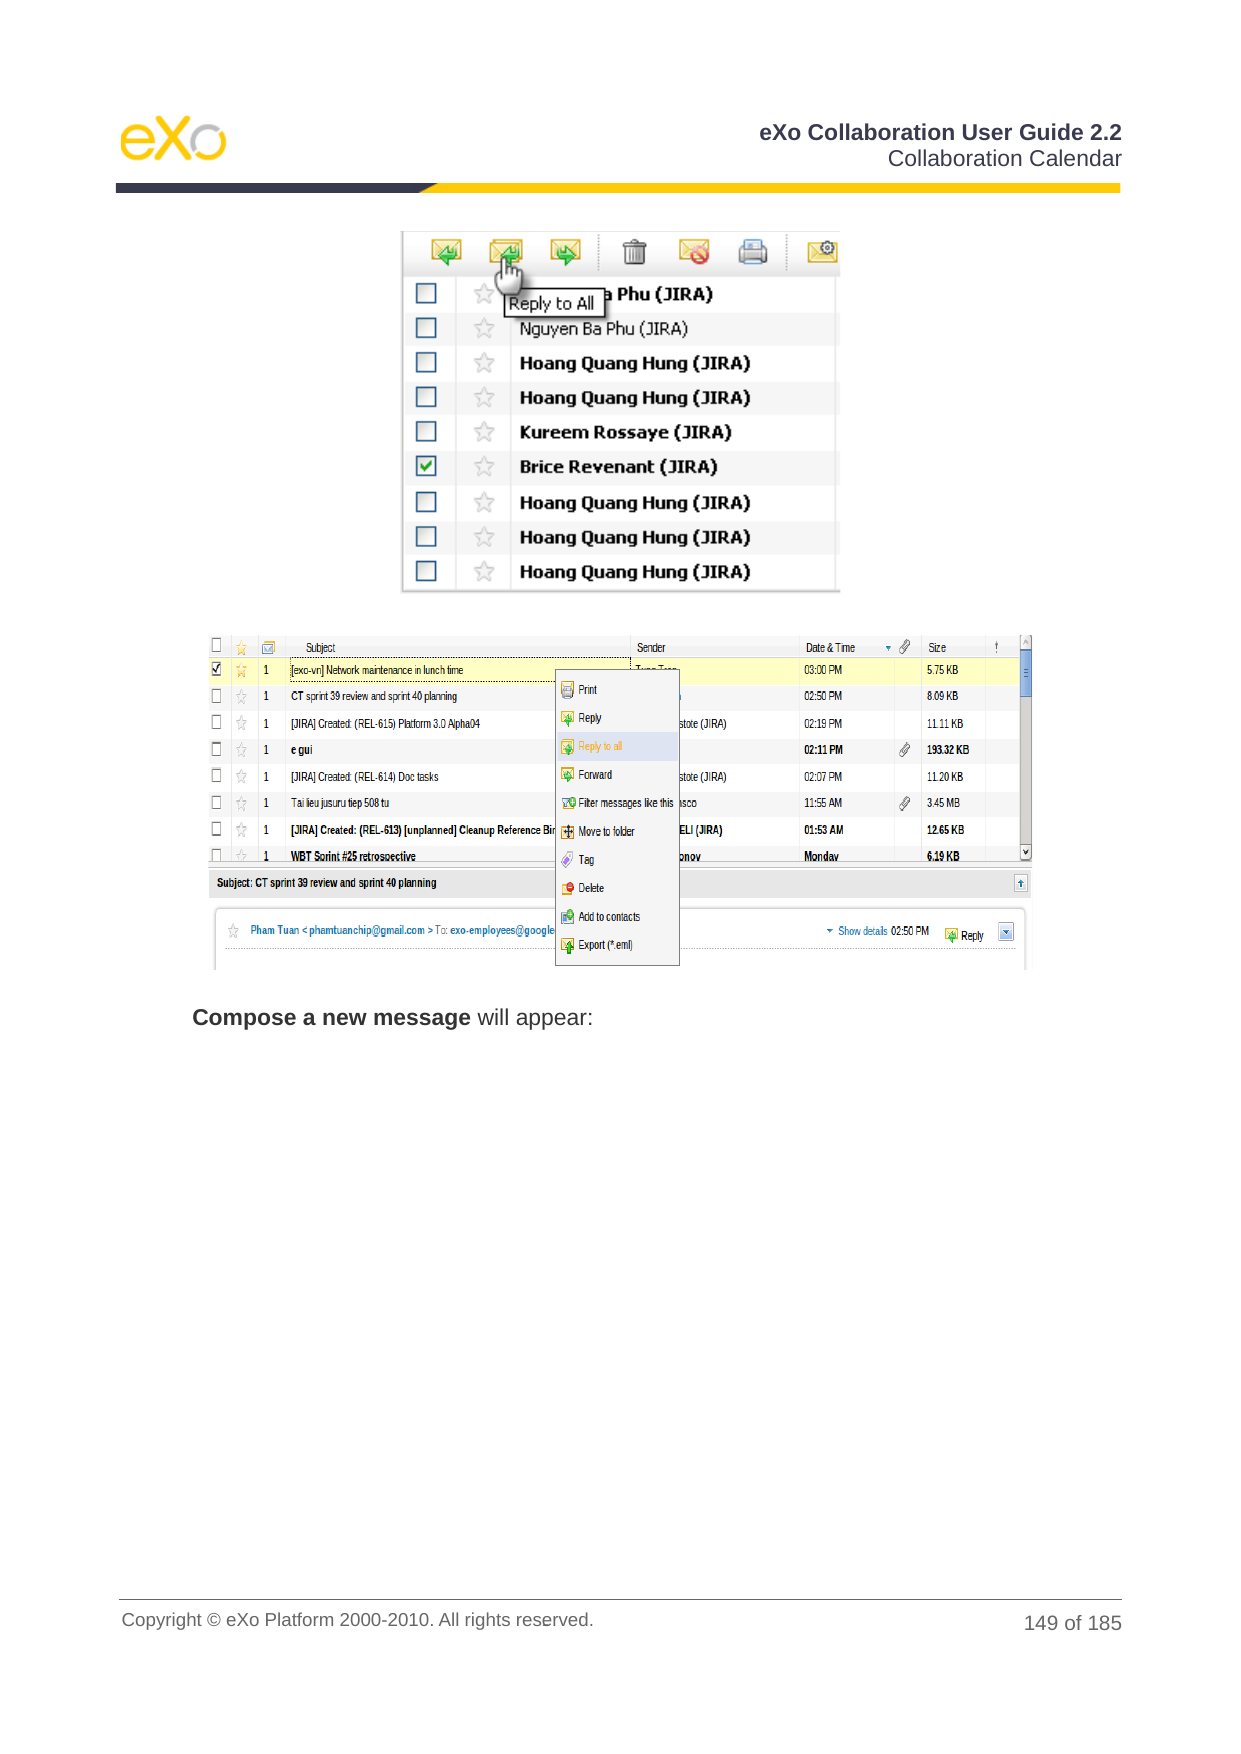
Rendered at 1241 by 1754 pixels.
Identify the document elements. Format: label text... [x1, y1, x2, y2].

picture [115, 183, 1121, 193]
picture [208, 635, 1033, 970]
picture [120, 115, 227, 161]
picture [400, 231, 841, 594]
text Compose a new message will appear: [118, 1003, 1122, 1030]
